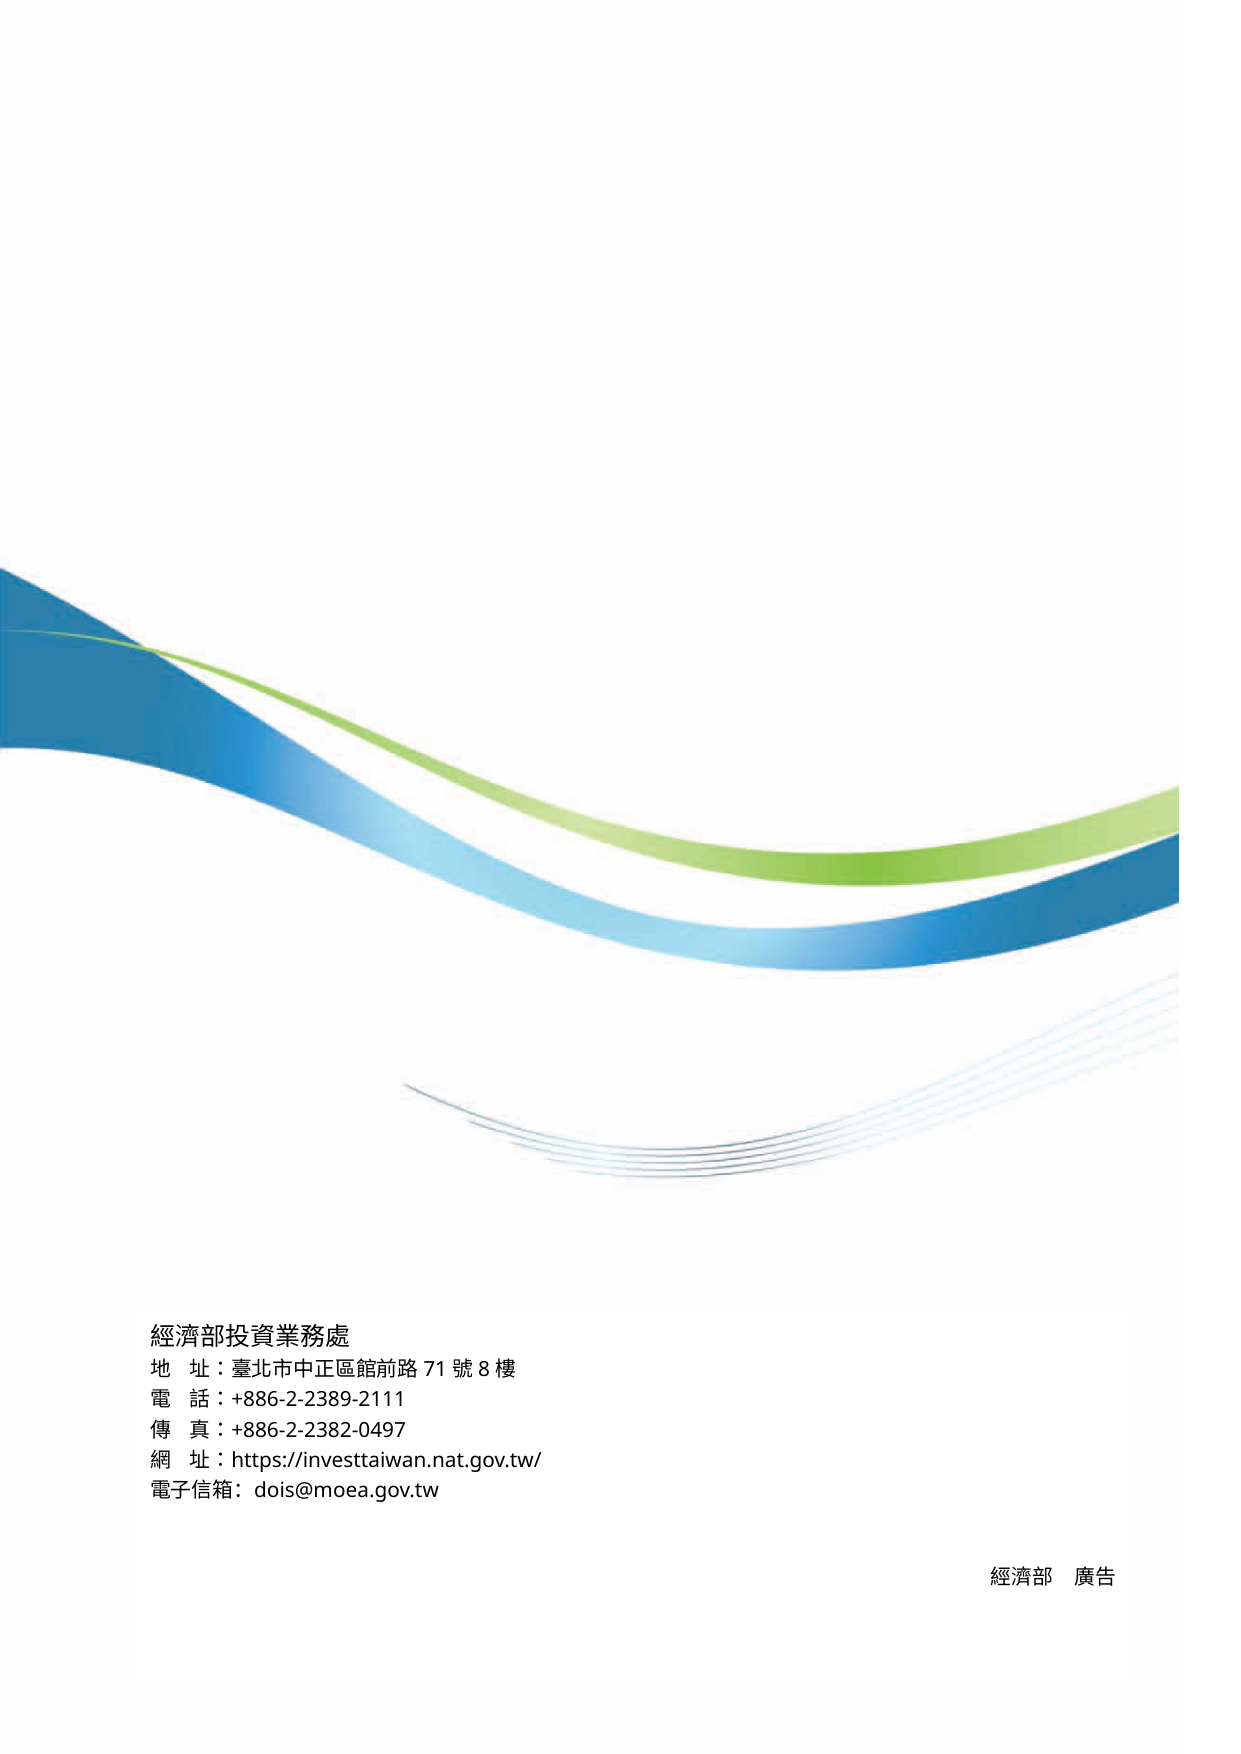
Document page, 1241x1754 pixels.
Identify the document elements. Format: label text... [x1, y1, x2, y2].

text 電 話：+886-2-2389-2111 [150, 1382, 1115, 1413]
text 經濟部 廣告 [150, 1561, 1115, 1591]
text 地 址：臺北市中正區館前路 71 號 8 樓 [150, 1352, 1115, 1382]
text 電子信箱：dois@moea.gov.tw [150, 1473, 1115, 1504]
text 傳 真：+886-2-2382-0497 [150, 1413, 1115, 1443]
text 經濟部投資業務處 [150, 1316, 1115, 1352]
text 網 址：https://investtaiwan.nat.gov.tw/ [150, 1443, 1115, 1473]
